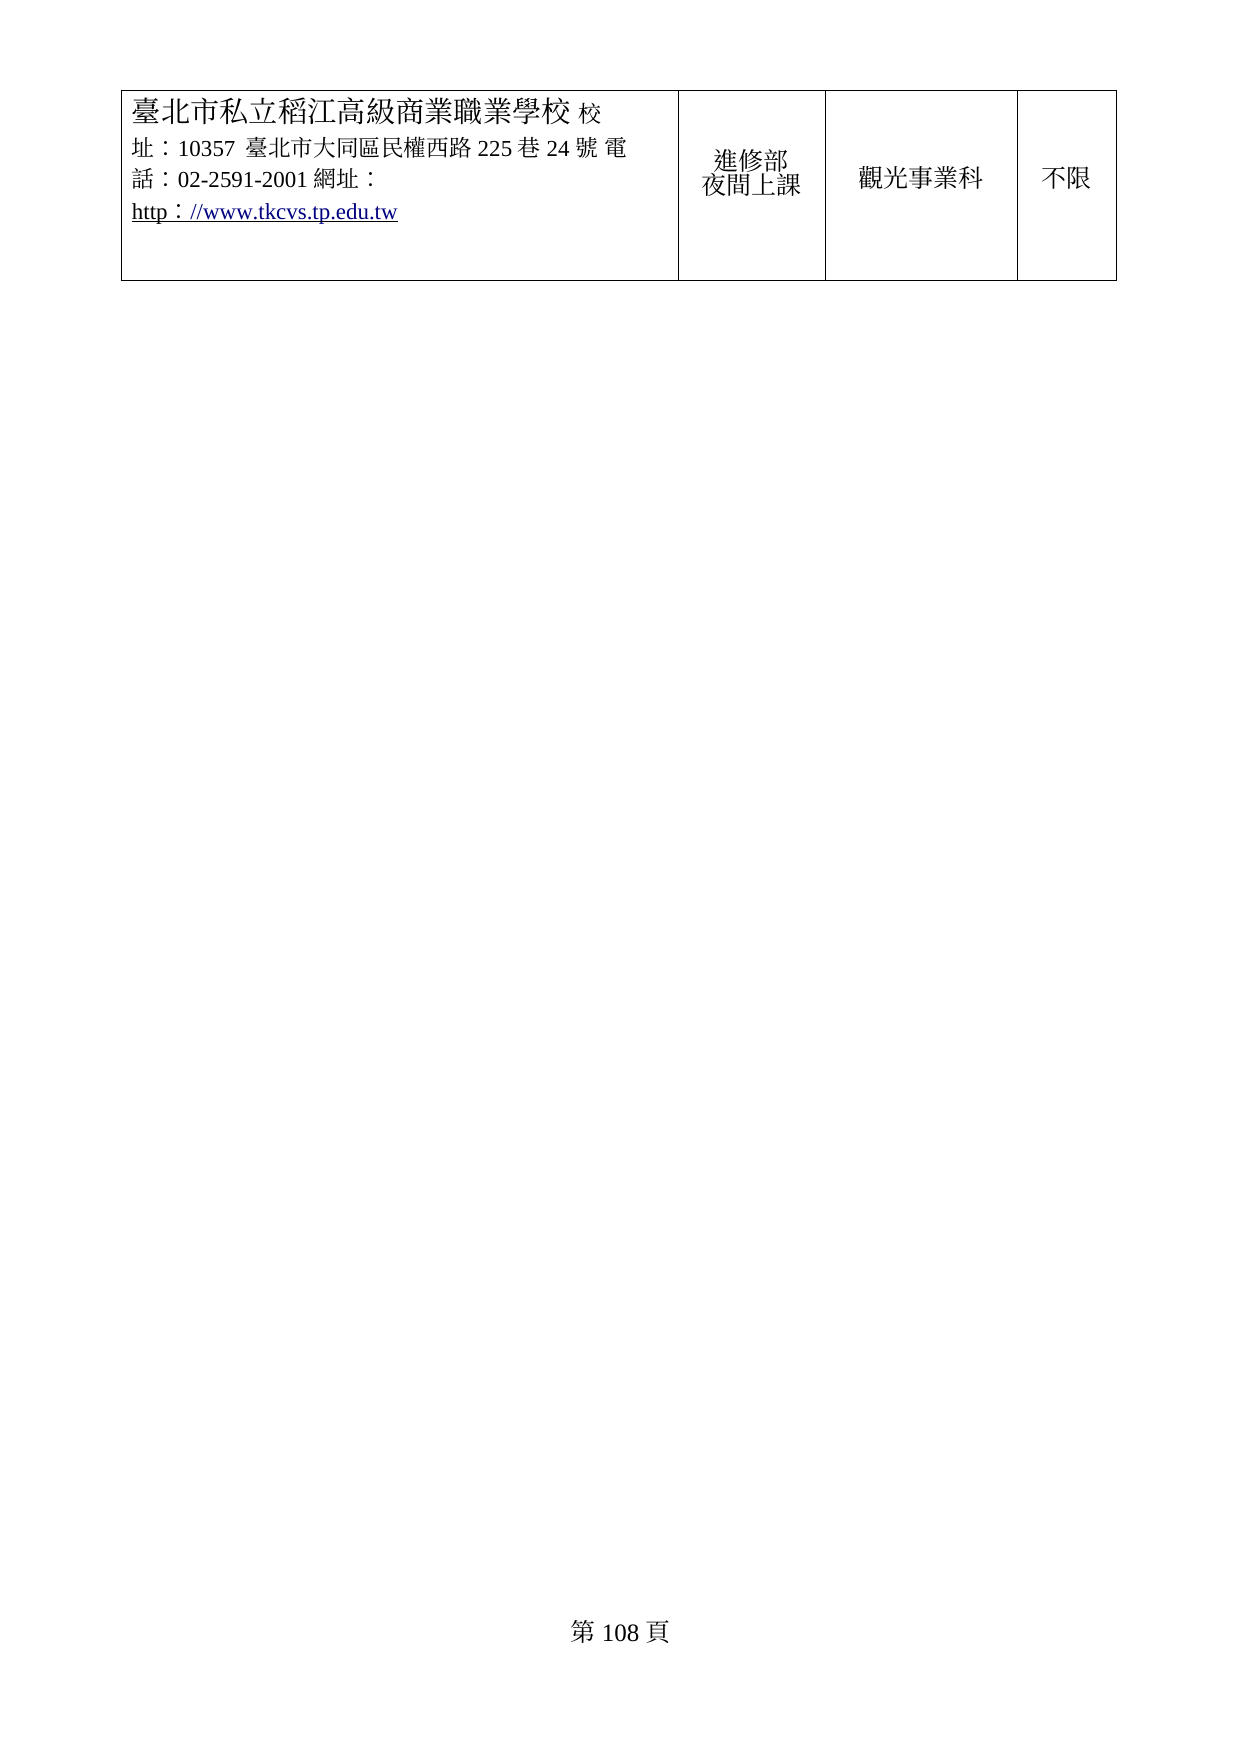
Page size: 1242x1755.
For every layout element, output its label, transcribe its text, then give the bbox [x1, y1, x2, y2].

table_cell 臺北市私立稻江高級商業職業學校 校址：10357 臺北市大同區民權西路 225 巷 24 號 電話：02-2591-2001 網址：http：//www.tkcvs.tp.edu.tw [122, 91, 678, 280]
table_cell 不限 [1018, 91, 1116, 280]
table_cell 觀光事業科 [826, 91, 1017, 280]
table_cell 進修部 夜間上課 [679, 91, 825, 280]
